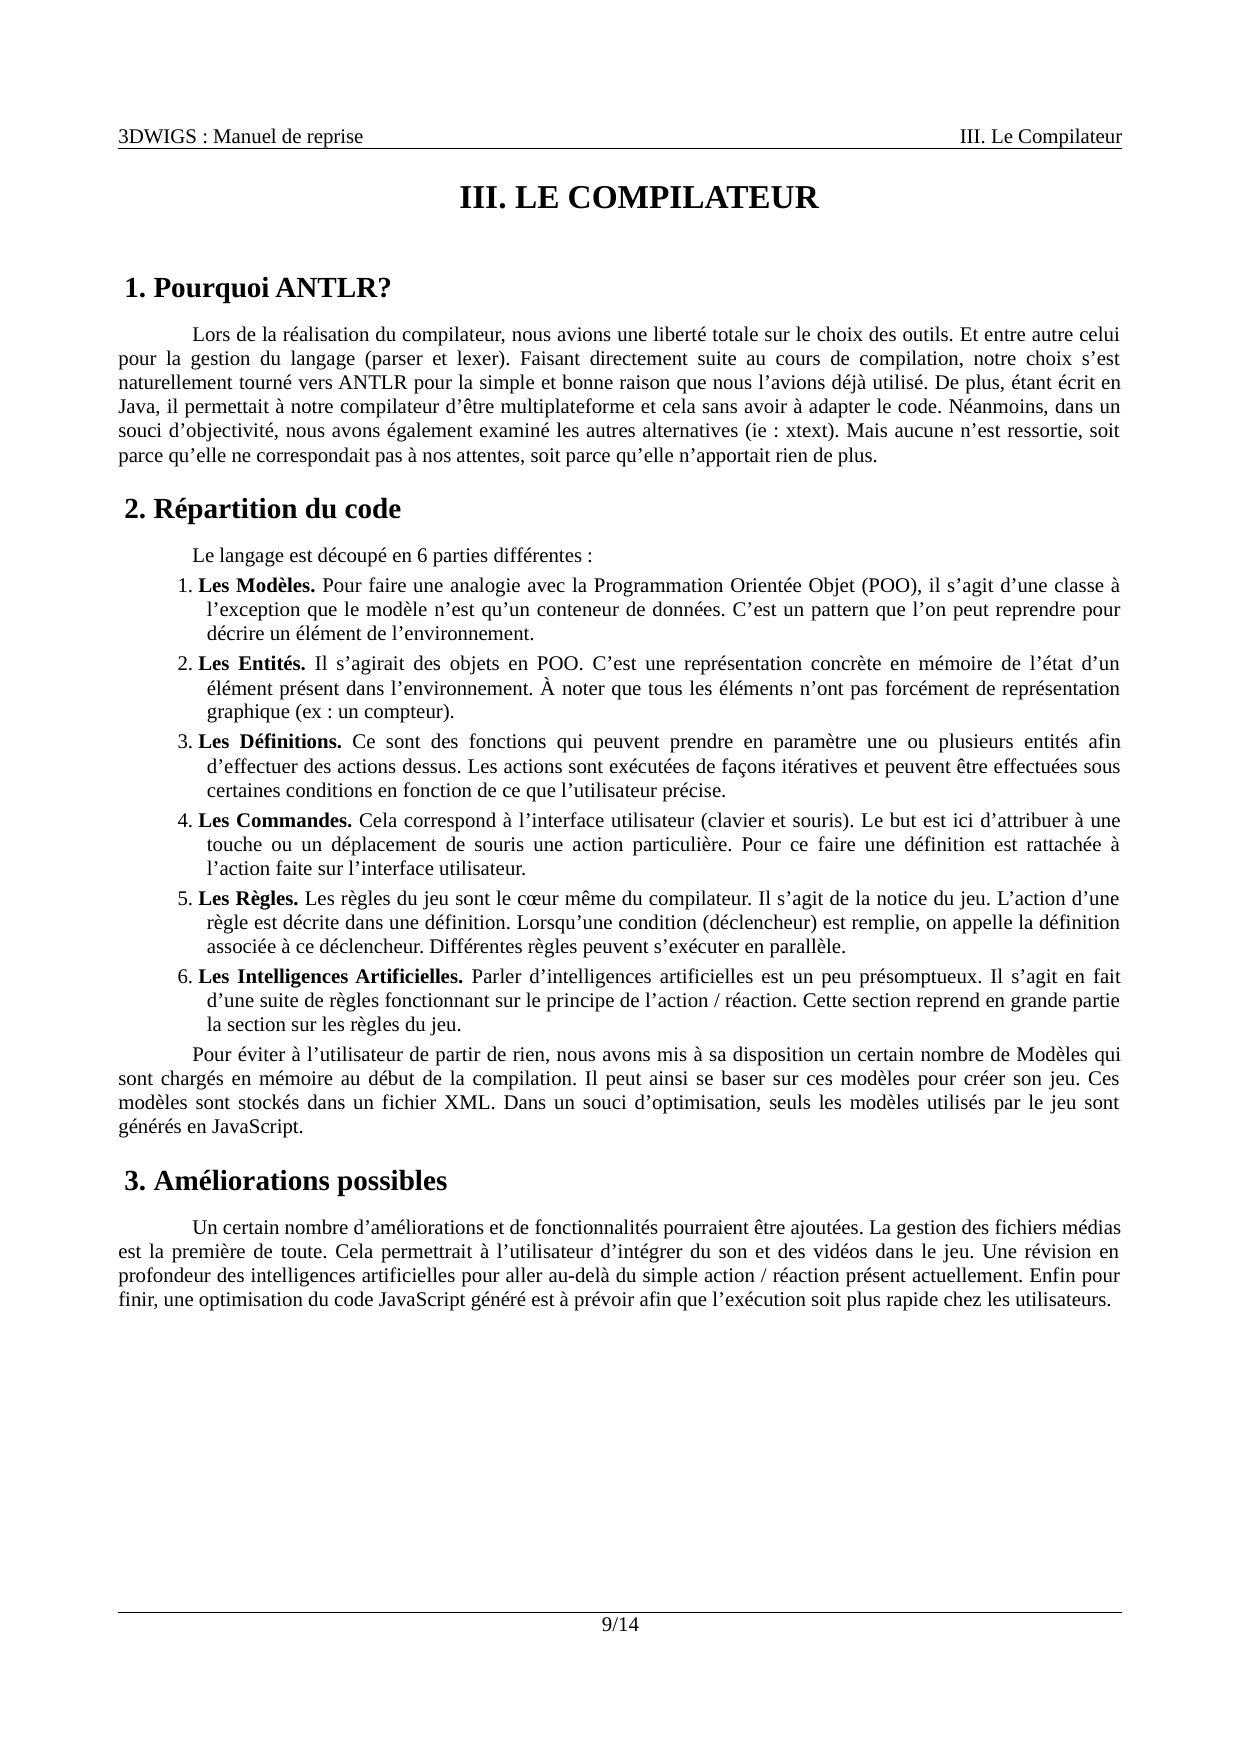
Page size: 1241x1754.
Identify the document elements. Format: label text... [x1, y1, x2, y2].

subtitle Le Compilateur [118, 178, 1122, 216]
list Les Entités. Il s’agirait des objets en POO. C’est une représentation concrète en mémoire de l’état d’un élément présent dans l’environnement. À noter que tous les éléments n’ont pas forcément de représentation graphique (ex : un compteur). [177, 651, 1122, 723]
subtitle Pourquoi ANTLR? [124, 270, 1122, 304]
list Les Intelligences Artificielles. Parler d’intelligences artificielles est un peu présomptueux. Il s’agit en fait d’une suite de règles fonctionnant sur le principe de l’action / réaction. Cette section reprend en grande partie la section sur les règles du jeu. [177, 964, 1122, 1036]
list Les Définitions. Ce sont des fonctions qui peuvent prendre en paramètre une ou plusieurs entités afin d’effectuer des actions dessus. Les actions sont exécutées de façons itératives et peuvent être effectuées sous certaines conditions en fonction de ce que l’utilisateur précise. [177, 729, 1122, 802]
list Les Commandes. Cela correspond à l’interface utilisateur (clavier et souris). Le but est ici d’attribuer à une touche ou un déplacement de souris une action particulière. Pour ce faire une définition est rattachée à l’action faite sur l’interface utilisateur. [177, 808, 1122, 880]
subtitle Améliorations possibles [124, 1163, 1122, 1197]
text Lors de la réalisation du compilateur, nous avions une liberté totale sur le choix des outils. Et entre autre celui pour la gestion du langage (parser et lexer). Faisant directement suite au cours de compilation, notre choix s’est naturellement tourné vers ANTLR pour la simple et bonne raison que nous l’avions déjà utilisé. De plus, étant écrit en Java, il permettait à notre compilateur d’être multiplateforme et cela sans avoir à adapter le code. Néanmoins, dans un souci d’objectivité, nous avons également examiné les autres alternatives (ie : xtext). Mais aucune n’est ressortie, soit parce qu’elle ne correspondait pas à nos attentes, soit parce qu’elle n’apportait rien de plus. [118, 322, 1122, 467]
list Les Modèles. Pour faire une analogie avec la Programmation Orientée Objet (POO), il s’agit d’une classe à l’exception que le modèle n’est qu’un conteneur de données. C’est un pattern que l’on peut reprendre pour décrire un élément de l’environnement. [177, 573, 1122, 645]
list Les Règles. Les règles du jeu sont le cœur même du compilateur. Il s’agit de la notice du jeu. L’action d’une règle est décrite dans une définition. Lorsqu’une condition (déclencheur) est remplie, on appelle la définition associée à ce déclencheur. Différentes règles peuvent s’exécuter en parallèle. [177, 886, 1122, 958]
text Pour éviter à l’utilisateur de partir de rien, nous avons mis à sa disposition un certain nombre de Modèles qui sont chargés en mémoire au début de la compilation. Il peut ainsi se baser sur ces modèles pour créer son jeu. Ces modèles sont stockés dans un fichier XML. Dans un souci d’optimisation, seuls les modèles utilisés par le jeu sont générés en JavaScript. [118, 1042, 1122, 1138]
subtitle Répartition du code [124, 491, 1122, 525]
text Un certain nombre d’améliorations et de fonctionnalités pourraient être ajoutées. La gestion des fichiers médias est la première de toute. Cela permettrait à l’utilisateur d’intégrer du son et des vidéos dans le jeu. Une révision en profondeur des intelligences artificielles pour aller au-delà du simple action / réaction présent actuellement. Enfin pour finir, une optimisation du code JavaScript généré est à prévoir afin que l’exécution soit plus rapide chez les utilisateurs. [118, 1215, 1122, 1311]
text Le langage est découpé en 6 parties différentes : [118, 543, 1122, 567]
